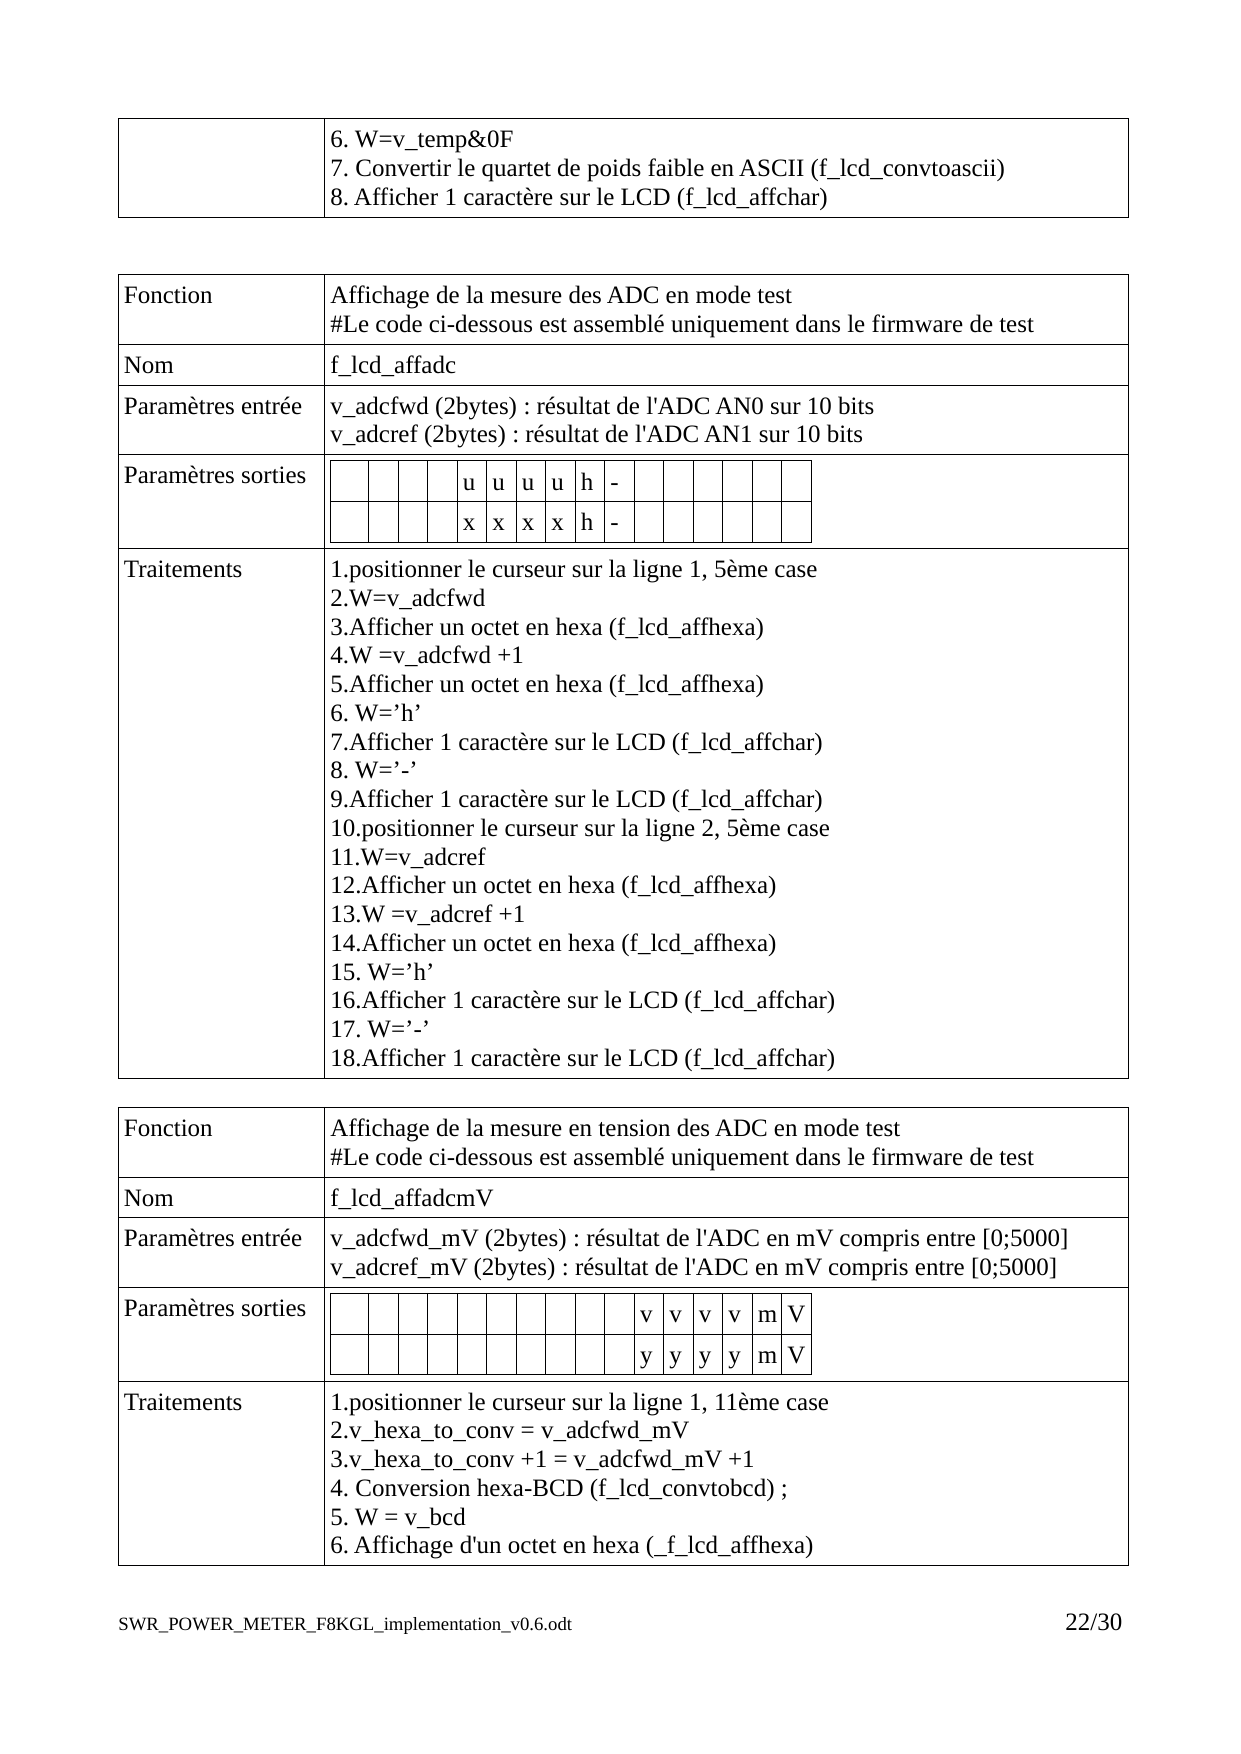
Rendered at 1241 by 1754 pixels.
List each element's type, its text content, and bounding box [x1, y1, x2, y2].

table_cell y [664, 1335, 693, 1374]
table_header m [753, 1294, 781, 1333]
table_cell [664, 502, 693, 542]
table_cell Nom [119, 345, 324, 384]
table_header Fonction [119, 1108, 324, 1176]
table_cell [753, 502, 781, 542]
table_header [369, 461, 398, 501]
table_cell f_lcd_affadc [325, 345, 1128, 384]
table_header [605, 1294, 634, 1333]
table_cell V [782, 1335, 811, 1374]
table_cell [723, 502, 752, 542]
table_cell 6. W=v_temp&0F 7. Convertir le quartet de poids faible en ASCII (f_lcd_convtoascii) 8. Afficher 1 caractère sur le LCD (f_lcd_affchar) [325, 119, 1128, 216]
table_header [399, 461, 427, 501]
table_header - [605, 461, 634, 501]
table_header [458, 1294, 486, 1333]
table_cell [428, 1335, 457, 1374]
table_cell [325, 455, 1128, 548]
table_cell [782, 502, 811, 542]
table_cell [546, 1335, 575, 1374]
table_cell [331, 1335, 368, 1374]
table_cell [369, 502, 398, 542]
table_header [428, 1294, 457, 1333]
table_cell [694, 502, 722, 542]
table_cell f_lcd_affadcmV [325, 1178, 1128, 1217]
table_header u [458, 461, 486, 501]
table_header [331, 1294, 368, 1333]
table_header v [635, 1294, 663, 1333]
table_cell v_adcfwd_mV (2bytes) : résultat de l'ADC en mV compris entre [0;5000] v_adcref_mV (2bytes) : résultat de l'ADC en mV compris entre [0;5000] [325, 1218, 1128, 1287]
table_header u [546, 461, 575, 501]
table_header [576, 1294, 604, 1333]
table_header [546, 1294, 575, 1333]
table_header Fonction [119, 275, 324, 344]
table_header [723, 461, 752, 501]
table_header Affichage de la mesure des ADC en mode test #Le code ci-dessous est assemblé uniquement dans le firmware de test [325, 275, 1128, 344]
table_cell [635, 502, 663, 542]
table_cell Paramètres sorties [119, 455, 324, 548]
table_header [517, 1294, 545, 1333]
table_header [694, 461, 722, 501]
table_header [782, 461, 811, 501]
table_header u [517, 461, 545, 501]
table_header [753, 461, 781, 501]
table_cell [605, 1335, 634, 1374]
table_cell [325, 1288, 1128, 1381]
table_cell [119, 119, 324, 216]
table_cell Nom [119, 1178, 324, 1217]
table_header [664, 461, 693, 501]
table_cell m [753, 1335, 781, 1374]
table_header [487, 1294, 516, 1333]
table_cell x [458, 502, 486, 542]
table_cell Paramètres entrée [119, 1218, 324, 1287]
table_header v [664, 1294, 693, 1333]
table_header v [723, 1294, 752, 1333]
table_header V [782, 1294, 811, 1333]
table_header u [487, 461, 516, 501]
table_cell x [517, 502, 545, 542]
table_cell [369, 1335, 398, 1374]
table_cell v_adcfwd (2bytes) : résultat de l'ADC AN0 sur 10 bits v_adcref (2bytes) : résultat de l'ADC AN1 sur 10 bits [325, 386, 1128, 454]
table_cell [458, 1335, 486, 1374]
table_cell [428, 502, 457, 542]
table_cell Paramètres sorties [119, 1288, 324, 1381]
table_cell x [487, 502, 516, 542]
table_header [399, 1294, 427, 1333]
table_header h [576, 461, 604, 501]
table_cell [331, 502, 368, 542]
table_cell [487, 1335, 516, 1374]
table_cell [399, 502, 427, 542]
table_cell 1.positionner le curseur sur la ligne 1, 11ème case 2.v_hexa_to_conv = v_adcfwd_mV 3.v_hexa_to_conv +1 = v_adcfwd_mV +1 4. Conversion hexa-BCD (f_lcd_convtobcd) ; 5. W = v_bcd 6. Affichage d'un octet en hexa (_f_lcd_affhexa) [325, 1382, 1128, 1565]
table_header [369, 1294, 398, 1333]
table_cell Traitements [119, 549, 324, 1078]
table_header Affichage de la mesure en tension des ADC en mode test #Le code ci-dessous est assemblé uniquement dans le firmware de test [325, 1108, 1128, 1176]
table_cell 1.positionner le curseur sur la ligne 1, 5ème case 2.W=v_adcfwd 3.Afficher un octet en hexa (f_lcd_affhexa) 4.W =v_adcfwd +1 5.Afficher un octet en hexa (f_lcd_affhexa) 6. W=’h’ 7.Afficher 1 caractère sur le LCD (f_lcd_affchar) 8. W=’-’ 9.Afficher 1 caractère sur le LCD (f_lcd_affchar) 10.positionner le curseur sur la ligne 2, 5ème case 11.W=v_adcref 12.Afficher un octet en hexa (f_lcd_affhexa) 13.W =v_adcref +1 14.Afficher un octet en hexa (f_lcd_affhexa) 15. W=’h’ 16.Afficher 1 caractère sur le LCD (f_lcd_affchar) 17. W=’-’ 18.Afficher 1 caractère sur le LCD (f_lcd_affchar) [325, 549, 1128, 1078]
table_cell Paramètres entrée [119, 386, 324, 454]
table_cell x [546, 502, 575, 542]
table_header [331, 461, 368, 501]
table_header v [694, 1294, 722, 1333]
table_cell - [605, 502, 634, 542]
table_cell h [576, 502, 604, 542]
table_header [428, 461, 457, 501]
table_cell y [723, 1335, 752, 1374]
table_header [635, 461, 663, 501]
table_cell y [635, 1335, 663, 1374]
table_cell [576, 1335, 604, 1374]
table_cell y [694, 1335, 722, 1374]
table_cell [399, 1335, 427, 1374]
table_cell [517, 1335, 545, 1374]
table_cell Traitements [119, 1382, 324, 1565]
